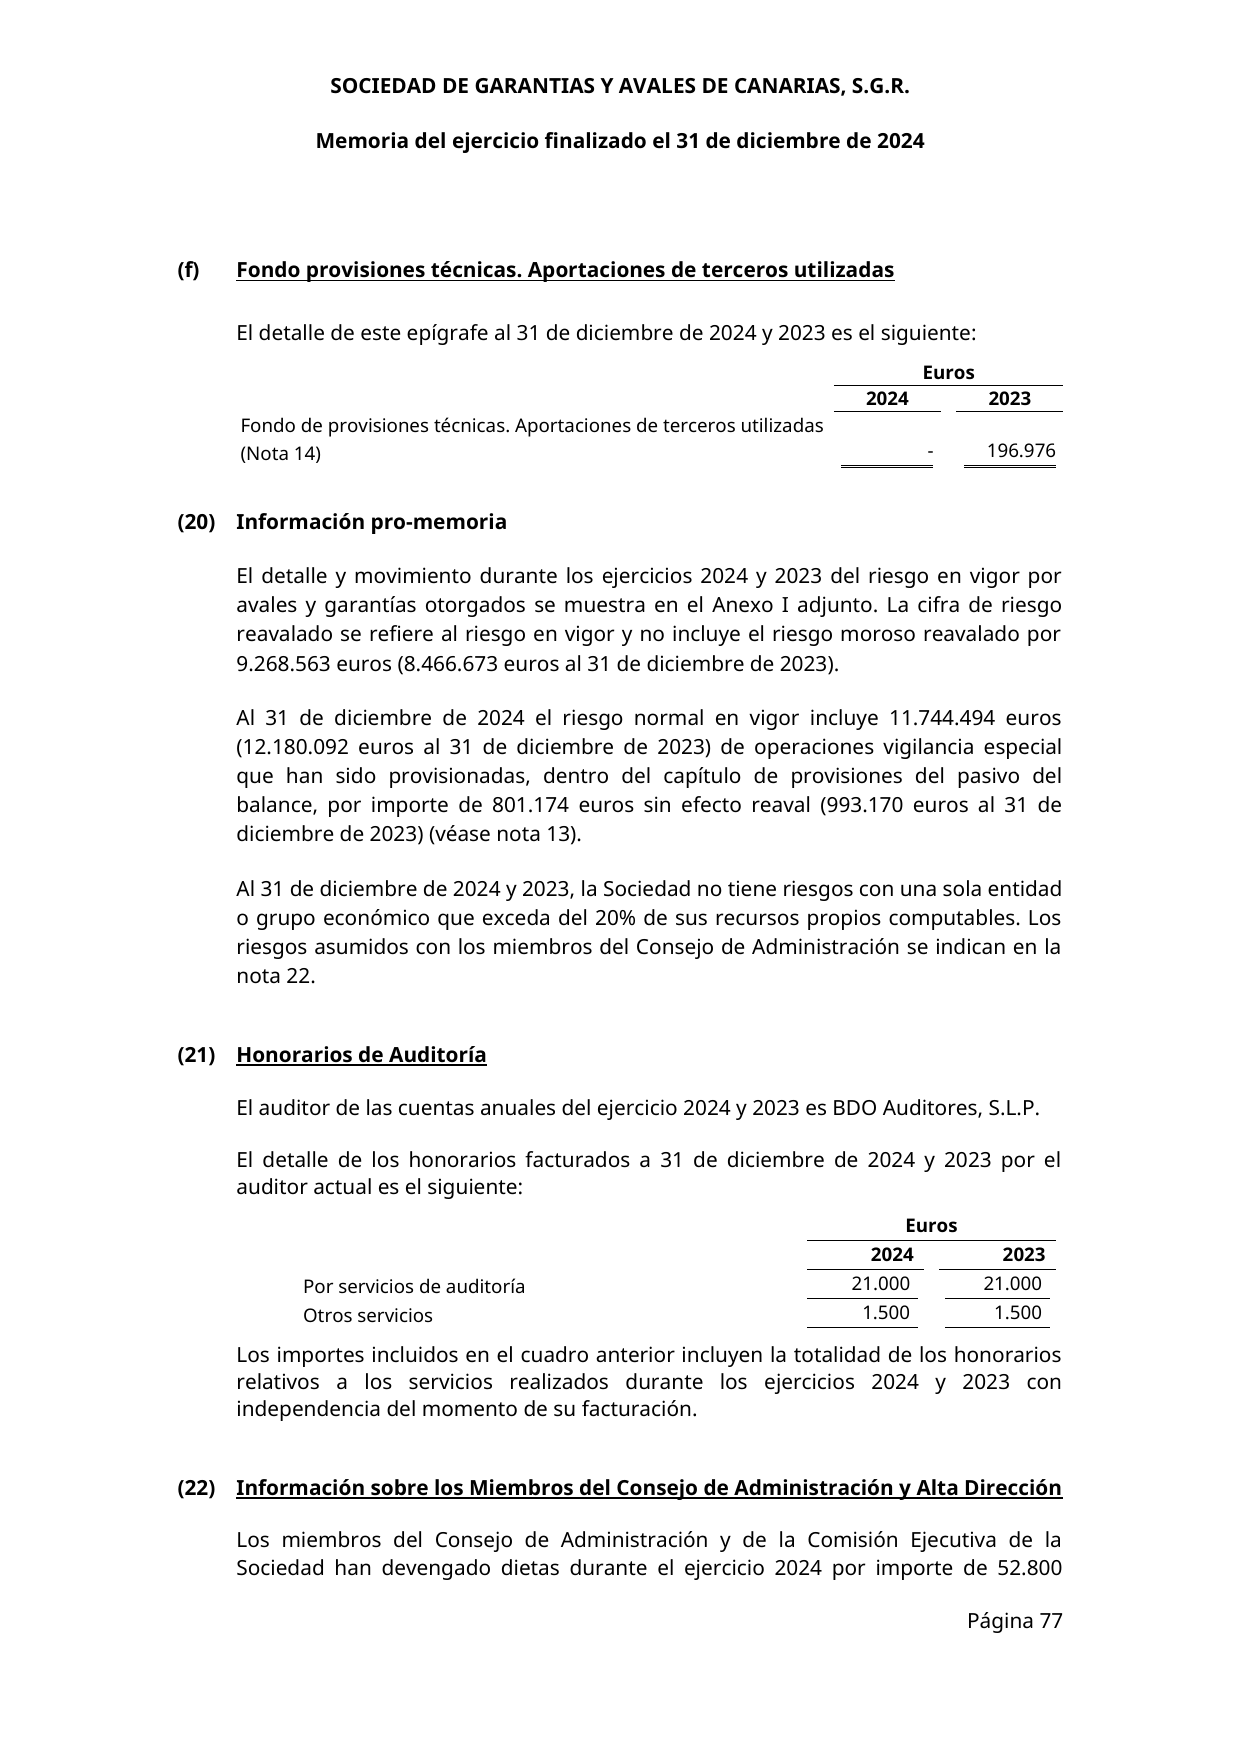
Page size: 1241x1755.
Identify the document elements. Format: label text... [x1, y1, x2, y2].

table_cell Por servicios de auditoría [177, 1270, 799, 1299]
table_cell [834, 412, 941, 438]
table_cell - [834, 438, 941, 468]
table_cell [941, 386, 956, 411]
table_cell [177, 385, 834, 411]
text El detalle y movimiento durante los ejercicios 2024 y 2023 del riesgo en vigor por avales y garantías otorgados se muestra en el Anexo I adjunto. La cifra de riesgo reavalado se refiere al riesgo en vigor y no incluye el riesgo moroso reavalado por 9.268.563 euros (8.466.673 euros al 31 de diciembre de 2023). [236, 560, 1063, 677]
table_cell (Nota 14) [177, 438, 834, 468]
table_cell 2024 [799, 1241, 931, 1270]
text Los miembros del Consejo de Administración y de la Comisión Ejecutiva de la Sociedad han devengado dietas durante el ejercicio 2024 por importe de 52.800 [236, 1526, 1063, 1580]
table_cell [177, 1241, 799, 1270]
table_cell 196.976 [956, 438, 1063, 468]
table_cell 2023 [931, 1241, 1063, 1270]
text El detalle de este epígrafe al 31 de diciembre de 2024 y 2023 es el siguiente: [236, 317, 1063, 347]
table_cell 1.500 [799, 1299, 931, 1328]
table_cell [941, 438, 956, 468]
table_cell 21.000 [931, 1270, 1063, 1299]
table_cell 2023 [956, 386, 1063, 411]
table_header [177, 359, 834, 384]
table_cell [956, 412, 1063, 438]
table_header Euros [799, 1212, 1063, 1241]
table_cell 21.000 [799, 1270, 931, 1299]
text El detalle de los honorarios facturados a 31 de diciembre de 2024 y 2023 por el auditor actual es el siguiente: [236, 1146, 1063, 1200]
text Al 31 de diciembre de 2024 y 2023, la Sociedad no tiene riesgos con una sola entidad o grupo económico que exceda del 20% de sus recursos propios computables. Los riesgos asumidos con los miembros del Consejo de Administración se indican en la nota 22. [236, 873, 1063, 989]
text Los importes incluidos en el cuadro anterior incluyen la totalidad de los honorarios relativos a los servicios realizados durante los ejercicios 2024 y 2023 con independencia del momento de su facturación. [236, 1341, 1063, 1422]
text (f) Fondo provisiones técnicas. Aportaciones de terceros utilizadas [177, 256, 1063, 284]
table_header Euros [834, 359, 1063, 384]
subtitle (21) Honorarios de Auditoría [177, 1039, 1063, 1068]
table_cell [941, 411, 956, 438]
subtitle (22) Información sobre los Miembros del Consejo de Administración y Alta Dirección [177, 1472, 1063, 1501]
text El auditor de las cuentas anuales del ejercicio 2024 y 2023 es BDO Auditores, S.L.P. [236, 1093, 1063, 1121]
table_header [177, 1212, 799, 1241]
table_cell 1.500 [931, 1299, 1063, 1328]
subtitle (20) Información pro-memoria [177, 506, 1063, 535]
text Al 31 de diciembre de 2024 el riesgo normal en vigor incluye 11.744.494 euros (12.180.092 euros al 31 de diciembre de 2023) de operaciones vigilancia especial que han sido provisionadas, dentro del capítulo de provisiones del pasivo del balance, por importe de 801.174 euros sin efecto reaval (993.170 euros al 31 de diciembre de 2023) (véase nota 13). [236, 702, 1063, 848]
table_cell Otros servicios [177, 1299, 799, 1328]
table_cell 2024 [834, 386, 941, 411]
table_cell Fondo de provisiones técnicas. Aportaciones de terceros utilizadas [177, 411, 834, 438]
